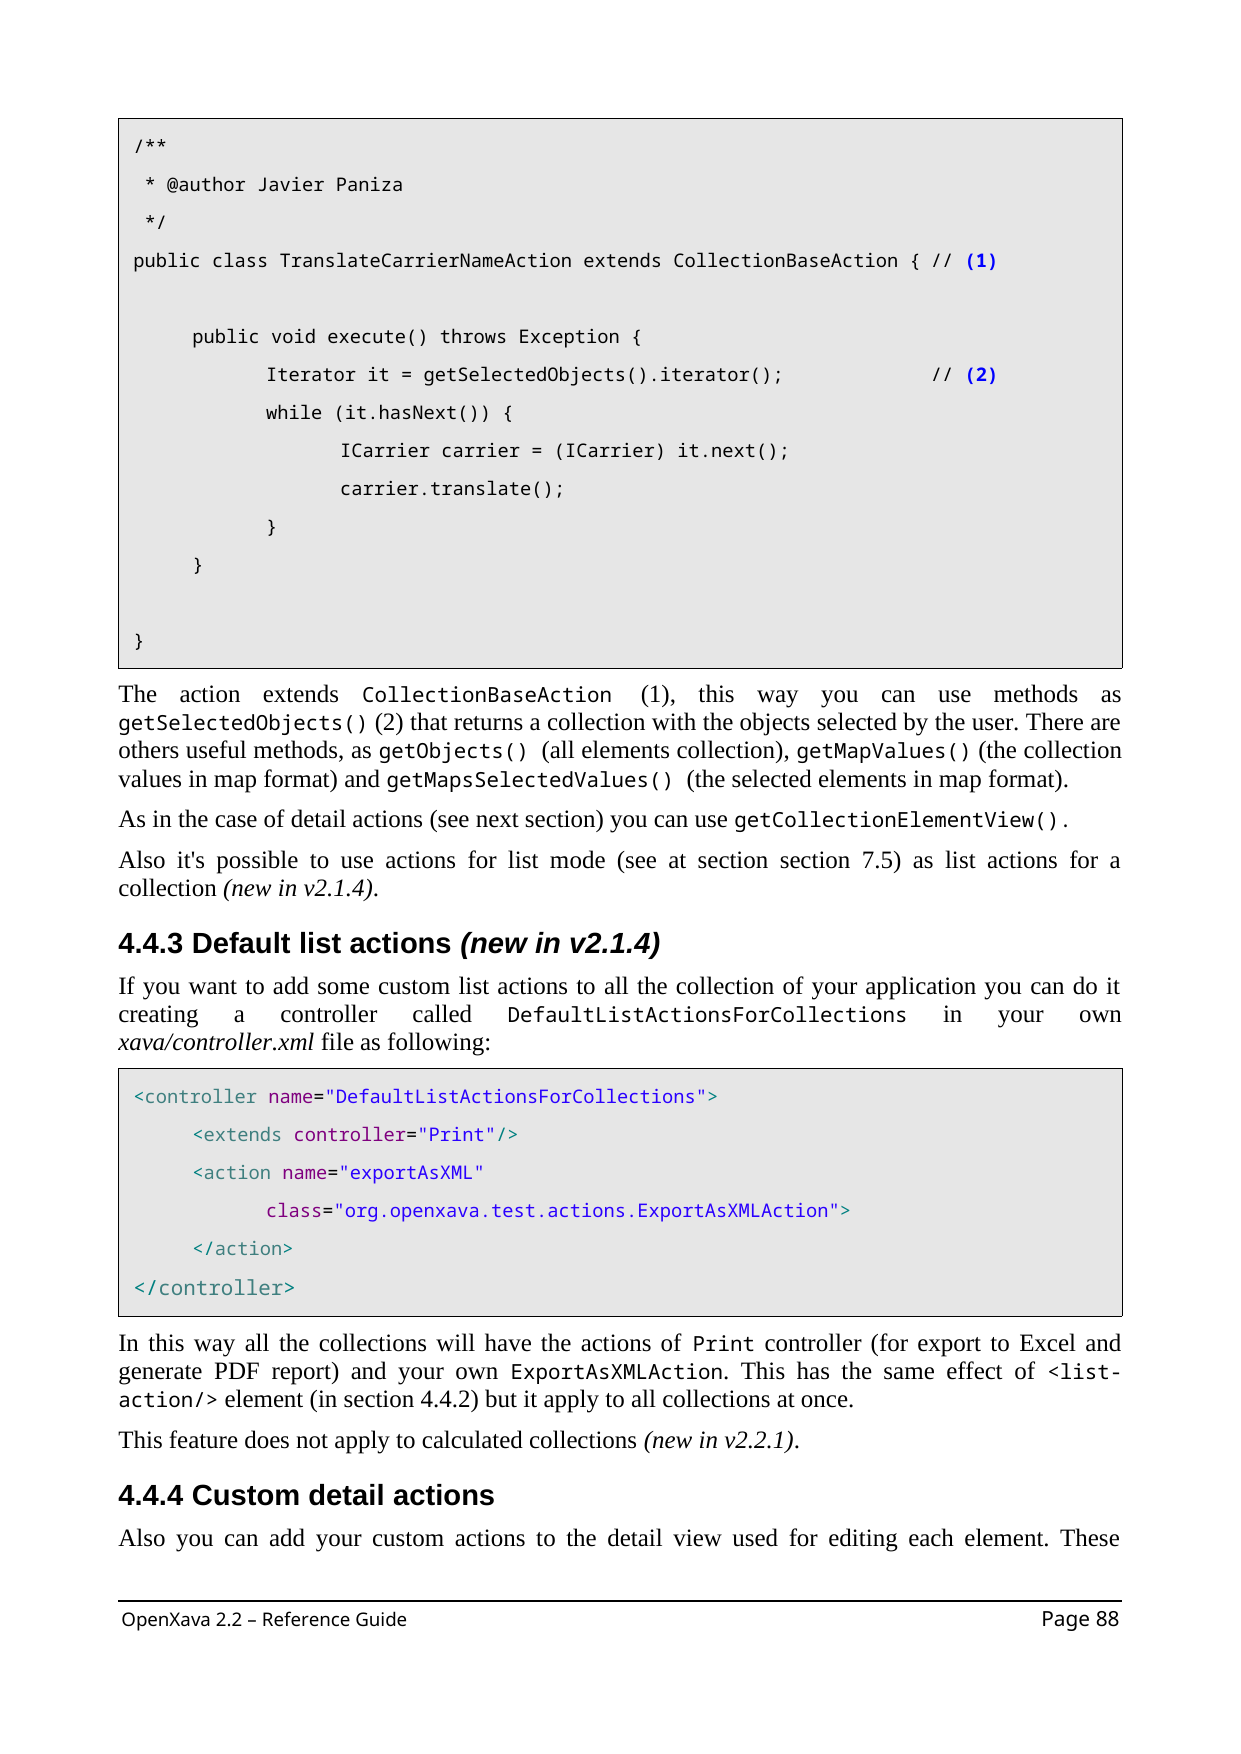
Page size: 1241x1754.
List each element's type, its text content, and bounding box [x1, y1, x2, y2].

text * @author Javier Paniza [119, 156, 1122, 194]
text As in the case of detail actions (see next section) you can use getCollectionElementView(). [118, 806, 1122, 834]
text public class TranslateCarrierNameAction extends CollectionBaseAction { // (1) [119, 232, 1122, 270]
text } [119, 498, 1122, 536]
text The action extends CollectionBaseAction (1), this way you can use methods as getSelectedObjects() (2) that returns a collection with the objects selected by the user. There are others useful methods, as getObjects() (all elements collection), getMapValues() (the collection values in map format) and getMapsSelectedValues() (the selected elements in map format). [118, 680, 1122, 793]
text If you want to add some custom list actions to all the collection of your application you can do it creating a controller called DefaultListActionsForCollections in your own xava/controller.xml file as following: [118, 972, 1122, 1056]
text <controller name="DefaultListActionsForCollections"> [119, 1069, 1122, 1106]
text In this way all the collections will have the actions of Print controller (for export to Excel and generate PDF report) and your own ExportAsXMLAction. This has the same effect of <list-action/> element (in section 4.4.2) but it apply to all collections at once. [118, 1329, 1122, 1413]
text </controller> [119, 1258, 1122, 1316]
text public void execute() throws Exception { [119, 308, 1122, 346]
text } [119, 536, 1122, 574]
text class="org.openxava.test.actions.ExportAsXMLAction"> [119, 1182, 1122, 1220]
subtitle Custom detail actions [118, 1479, 1122, 1511]
text */ [119, 194, 1122, 232]
text /** [119, 119, 1122, 156]
text Iterator it = getSelectedObjects().iterator(); // (2) [119, 346, 1122, 384]
text ICarrier carrier = (ICarrier) it.next(); [119, 422, 1122, 460]
text <extends controller="Print"/> [119, 1106, 1122, 1144]
text while (it.hasNext()) { [119, 384, 1122, 422]
text carrier.translate(); [119, 460, 1122, 498]
text } [119, 612, 1122, 668]
text Also it's possible to use actions for list mode (see at section section 7.5) as list actions for a collection (new in v2.1.4). [118, 846, 1122, 902]
subtitle Default list actions (new in v2.1.4) [118, 927, 1122, 959]
text This feature does not apply to calculated collections (new in v2.2.1). [118, 1426, 1122, 1454]
text Also you can add your custom actions to the detail view used for editing each element. These [118, 1524, 1122, 1552]
text <action name="exportAsXML" [119, 1144, 1122, 1182]
text </action> [119, 1220, 1122, 1258]
